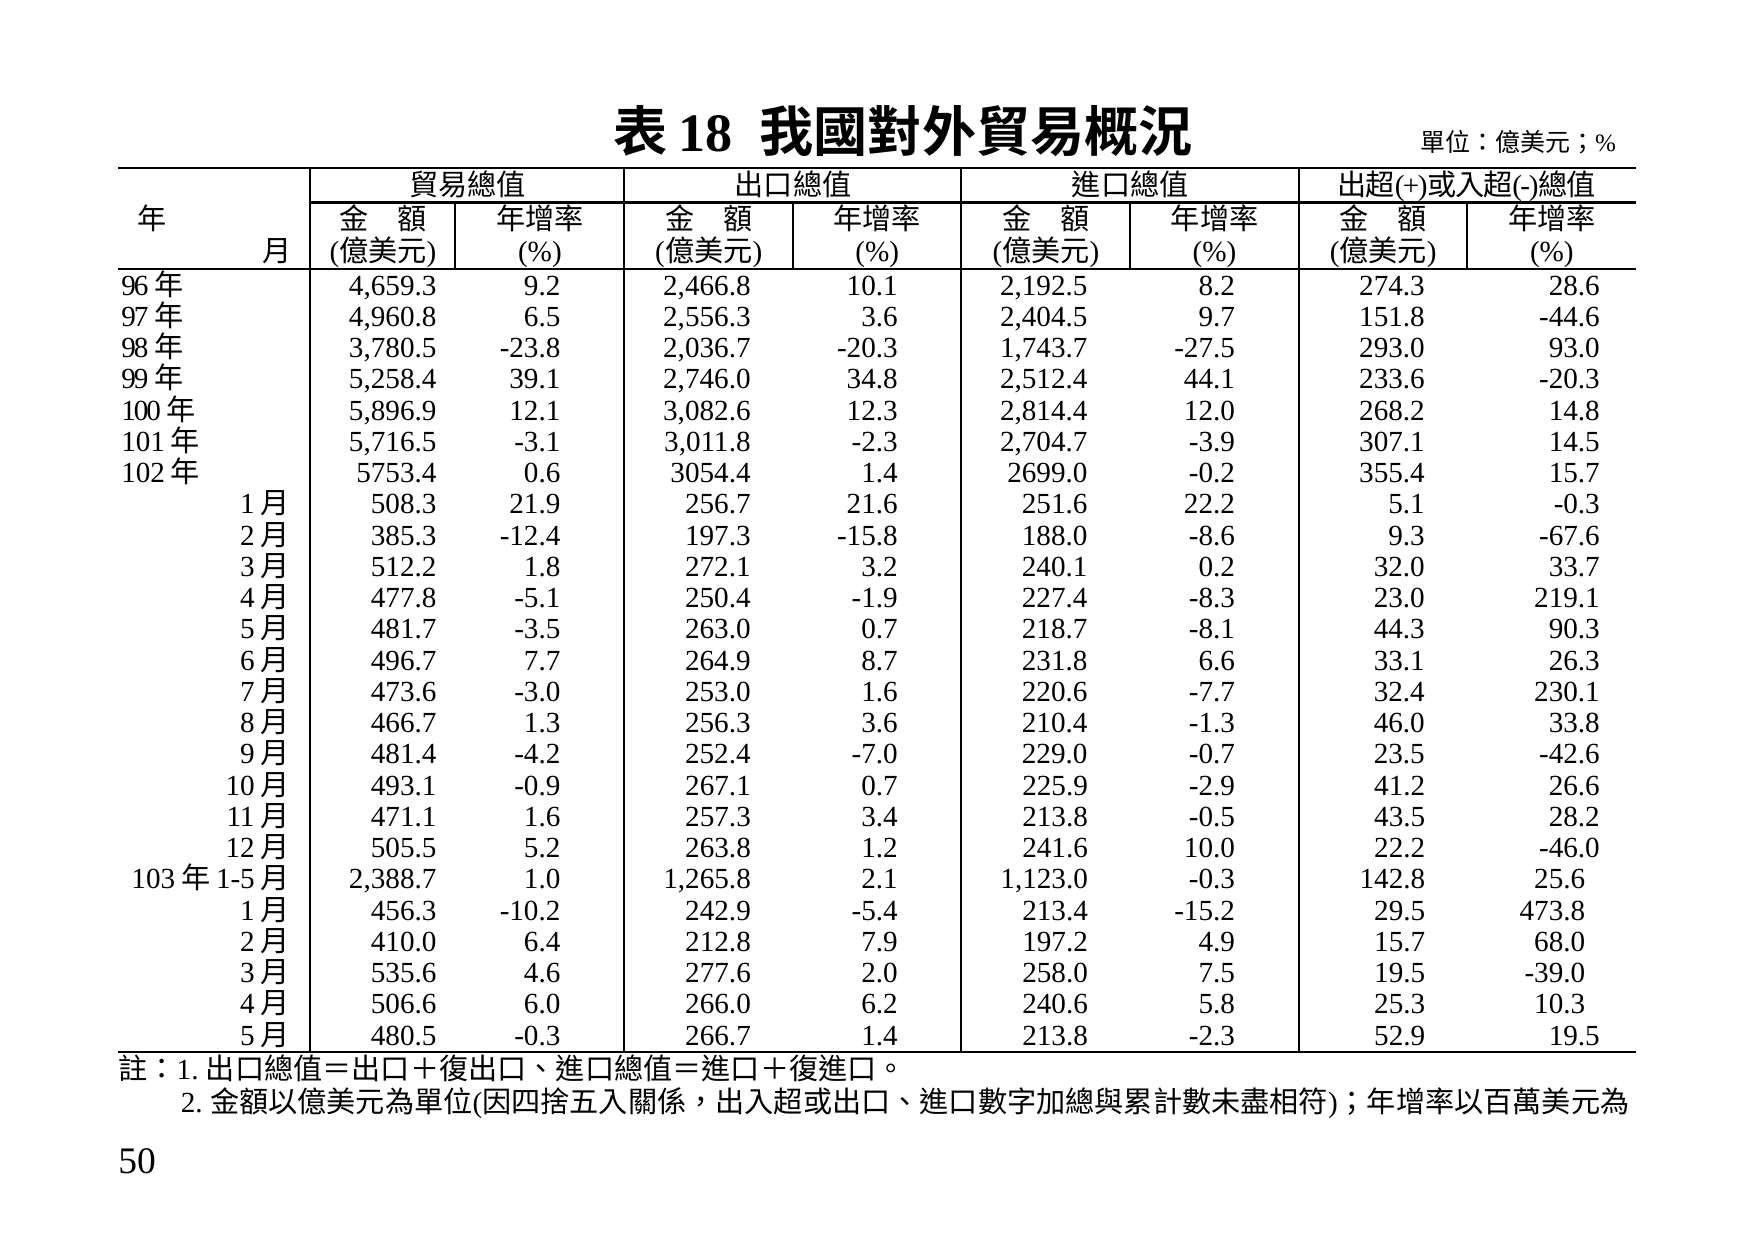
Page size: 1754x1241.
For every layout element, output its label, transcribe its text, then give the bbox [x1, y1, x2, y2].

table_cell 2,556.3 [625, 301, 793, 333]
table_cell 7.7 [455, 645, 623, 676]
table_cell 385.3 [311, 520, 455, 551]
table_cell 210.4 [962, 708, 1130, 739]
table_cell 10.3 [1467, 989, 1636, 1020]
table_cell 44.1 [1130, 364, 1298, 395]
table_cell 12.1 [455, 395, 623, 426]
table_cell 金 額 (億美元) [962, 204, 1129, 268]
table_cell 5月 [118, 1020, 309, 1051]
table_cell 90.3 [1467, 614, 1636, 645]
table_cell 3月 [118, 551, 309, 583]
table_cell 1.2 [793, 833, 960, 864]
table_cell 5,896.9 [311, 395, 455, 426]
table_cell 29.5 [1300, 895, 1467, 926]
table_cell 477.8 [311, 583, 455, 614]
table_cell 52.9 [1300, 1020, 1467, 1051]
table_cell 1.4 [793, 458, 960, 489]
table_cell -8.3 [1130, 583, 1298, 614]
table_cell 0.2 [1130, 551, 1298, 583]
table_cell 12.0 [1130, 395, 1298, 426]
table_cell -1.3 [1130, 708, 1298, 739]
table_cell -20.3 [793, 333, 960, 364]
table_cell 22.2 [1130, 489, 1298, 520]
table_cell 年增率 (%) [1468, 204, 1636, 268]
table_cell 3.6 [793, 301, 960, 333]
table_cell 10.1 [793, 270, 960, 301]
table_cell 229.0 [962, 739, 1130, 770]
table_cell 268.2 [1300, 395, 1467, 426]
table_cell 230.1 [1467, 676, 1636, 708]
table_cell 251.6 [962, 489, 1130, 520]
table_cell -10.2 [455, 895, 623, 926]
table_cell 2,814.4 [962, 395, 1130, 426]
table_cell 43.5 [1300, 801, 1467, 833]
table_cell 年增率 (%) [794, 204, 960, 268]
table_cell 19.5 [1300, 958, 1467, 989]
table_cell -23.8 [455, 333, 623, 364]
text 2. 金額以億美元為單位(因四捨五入關係，出入超或出口、進口數字加總與累計數未盡相符)；年增率以百萬美元為 [181, 1086, 1636, 1119]
table_cell 2月 [118, 926, 309, 958]
table_cell 1,743.7 [962, 333, 1130, 364]
table_cell 481.7 [311, 614, 455, 645]
table_cell 264.9 [625, 645, 793, 676]
table_cell 2,512.4 [962, 364, 1130, 395]
table_cell 473.8 [1467, 895, 1636, 926]
table_cell 19.5 [1467, 1020, 1636, 1051]
table_cell 307.1 [1300, 426, 1467, 458]
table_cell 142.8 [1300, 864, 1467, 895]
table_cell -0.3 [1467, 489, 1636, 520]
table_cell -2.3 [1130, 1020, 1298, 1051]
table_cell 1月 [118, 489, 309, 520]
table_cell 金 額 (億美元) [625, 204, 792, 268]
table_cell 14.8 [1467, 395, 1636, 426]
table_cell 32.4 [1300, 676, 1467, 708]
table_cell -0.5 [1130, 801, 1298, 833]
table_cell 508.3 [311, 489, 455, 520]
table_cell 8.2 [1130, 270, 1298, 301]
table_cell 240.6 [962, 989, 1130, 1020]
table_cell 505.5 [311, 833, 455, 864]
table_cell 100年 [118, 395, 309, 426]
table_cell 212.8 [625, 926, 793, 958]
table_cell 10月 [118, 770, 309, 801]
table_cell 2,746.0 [625, 364, 793, 395]
table_header [118, 169, 309, 201]
table_cell -7.7 [1130, 676, 1298, 708]
table_cell 3月 [118, 958, 309, 989]
table_cell 4月 [118, 989, 309, 1020]
table_cell -20.3 [1467, 364, 1636, 395]
table_cell -44.6 [1467, 301, 1636, 333]
table_cell 252.4 [625, 739, 793, 770]
table_cell 250.4 [625, 583, 793, 614]
table_cell 8月 [118, 708, 309, 739]
table_cell 9.3 [1300, 520, 1467, 551]
table_cell 28.6 [1467, 270, 1636, 301]
table_cell 1,123.0 [962, 864, 1130, 895]
table_cell 25.3 [1300, 989, 1467, 1020]
table_cell 28.2 [1467, 801, 1636, 833]
table_cell 4月 [118, 583, 309, 614]
table_cell 年增率 (%) [456, 204, 623, 268]
table_cell 9.7 [1130, 301, 1298, 333]
table_cell 10.0 [1130, 833, 1298, 864]
table_cell 23.0 [1300, 583, 1467, 614]
table_cell 1.8 [455, 551, 623, 583]
table_cell 266.0 [625, 989, 793, 1020]
table_cell 年增率 (%) [1131, 204, 1298, 268]
table_cell -42.6 [1467, 739, 1636, 770]
table_cell -5.1 [455, 583, 623, 614]
table_cell 263.8 [625, 833, 793, 864]
table_header 出口總值 [625, 169, 960, 201]
table_cell 6.2 [793, 989, 960, 1020]
table_cell 103年1-5月 [118, 864, 309, 895]
text 表18 我國對外貿易概況 單位：億美元；% [118, 88, 1636, 167]
table_cell 6.5 [455, 301, 623, 333]
table_cell 7.9 [793, 926, 960, 958]
table_cell 21.9 [455, 489, 623, 520]
table_cell 25.6 [1467, 864, 1636, 895]
table_cell 241.6 [962, 833, 1130, 864]
table_cell -0.2 [1130, 458, 1298, 489]
table_cell -39.0 [1467, 958, 1636, 989]
table_cell 68.0 [1467, 926, 1636, 958]
table_cell 5.2 [455, 833, 623, 864]
table_header 貿易總值 [311, 169, 623, 201]
table_cell 466.7 [311, 708, 455, 739]
table_cell 4,659.3 [311, 270, 455, 301]
table_cell -0.7 [1130, 739, 1298, 770]
table_cell 5月 [118, 614, 309, 645]
table_cell 1月 [118, 895, 309, 926]
table_cell 33.8 [1467, 708, 1636, 739]
table_cell 4,960.8 [311, 301, 455, 333]
table_cell 11月 [118, 801, 309, 833]
table_cell 23.5 [1300, 739, 1467, 770]
table_cell -15.8 [793, 520, 960, 551]
table_cell 34.8 [793, 364, 960, 395]
table_cell -0.3 [455, 1020, 623, 1051]
table_cell 218.7 [962, 614, 1130, 645]
table_cell 240.1 [962, 551, 1130, 583]
table_cell -8.1 [1130, 614, 1298, 645]
table_cell 26.6 [1467, 770, 1636, 801]
table_cell 金 額 (億美元) [1300, 204, 1466, 268]
table_cell 2,192.5 [962, 270, 1130, 301]
table_cell 26.3 [1467, 645, 1636, 676]
table_cell 2699.0 [962, 458, 1130, 489]
table_cell 99年 [118, 364, 309, 395]
table_cell 506.6 [311, 989, 455, 1020]
table_cell 473.6 [311, 676, 455, 708]
table_cell 7.5 [1130, 958, 1298, 989]
table_cell 96年 [118, 270, 309, 301]
table_cell 274.3 [1300, 270, 1467, 301]
table_cell 2,036.7 [625, 333, 793, 364]
table_cell 5.8 [1130, 989, 1298, 1020]
table_cell 481.4 [311, 739, 455, 770]
table_cell 512.2 [311, 551, 455, 583]
table_cell 4.6 [455, 958, 623, 989]
table_cell 257.3 [625, 801, 793, 833]
table_cell 213.8 [962, 801, 1130, 833]
table_cell 0.7 [793, 614, 960, 645]
table_cell 33.1 [1300, 645, 1467, 676]
text 註：1. 出口總值＝出口＋復出口、進口總值＝進口＋復進口。 [118, 1053, 1636, 1086]
table_cell 231.8 [962, 645, 1130, 676]
table_cell 33.7 [1467, 551, 1636, 583]
table_cell 3.2 [793, 551, 960, 583]
table_cell -46.0 [1467, 833, 1636, 864]
table_cell 21.6 [793, 489, 960, 520]
table_cell 258.0 [962, 958, 1130, 989]
table_cell 5,258.4 [311, 364, 455, 395]
table_cell 256.3 [625, 708, 793, 739]
table_cell 471.1 [311, 801, 455, 833]
table_cell -12.4 [455, 520, 623, 551]
table_cell 15.7 [1467, 458, 1636, 489]
table_cell 44.3 [1300, 614, 1467, 645]
table_cell 1.3 [455, 708, 623, 739]
table_header 進口總值 [962, 169, 1298, 201]
table_cell 15.7 [1300, 926, 1467, 958]
table_cell 5753.4 [311, 458, 455, 489]
table_cell 9.2 [455, 270, 623, 301]
table_cell 41.2 [1300, 770, 1467, 801]
table_cell 46.0 [1300, 708, 1467, 739]
table_cell 535.6 [311, 958, 455, 989]
table_cell 3054.4 [625, 458, 793, 489]
table_cell -0.3 [1130, 864, 1298, 895]
table_cell 12月 [118, 833, 309, 864]
table_cell 4.9 [1130, 926, 1298, 958]
table_cell -8.6 [1130, 520, 1298, 551]
table_cell 8.7 [793, 645, 960, 676]
table_cell 213.4 [962, 895, 1130, 926]
table_cell 266.7 [625, 1020, 793, 1051]
table_cell 6.4 [455, 926, 623, 958]
table_cell -0.9 [455, 770, 623, 801]
table_cell 227.4 [962, 583, 1130, 614]
table_cell 1.4 [793, 1020, 960, 1051]
table_cell 93.0 [1467, 333, 1636, 364]
table_header 出超(+)或入超(-)總值 [1300, 169, 1636, 201]
table_cell -27.5 [1130, 333, 1298, 364]
table_cell 2.1 [793, 864, 960, 895]
table_cell 225.9 [962, 770, 1130, 801]
table_cell 277.6 [625, 958, 793, 989]
table_cell 22.2 [1300, 833, 1467, 864]
table_cell -67.6 [1467, 520, 1636, 551]
table_cell -4.2 [455, 739, 623, 770]
table_cell 金 額 (億美元) [311, 204, 454, 268]
table_cell 2,404.5 [962, 301, 1130, 333]
table_cell 493.1 [311, 770, 455, 801]
table_cell 6.6 [1130, 645, 1298, 676]
table_cell 12.3 [793, 395, 960, 426]
table_cell 151.8 [1300, 301, 1467, 333]
table_cell 263.0 [625, 614, 793, 645]
table_cell 5.1 [1300, 489, 1467, 520]
table_cell 3,011.8 [625, 426, 793, 458]
table_cell 272.1 [625, 551, 793, 583]
table_cell 1.6 [793, 676, 960, 708]
table_cell -1.9 [793, 583, 960, 614]
table_cell 1.6 [455, 801, 623, 833]
table_cell 410.0 [311, 926, 455, 958]
table_cell 3.4 [793, 801, 960, 833]
table_cell 2,704.7 [962, 426, 1130, 458]
table_cell 2,388.7 [311, 864, 455, 895]
table_cell 5,716.5 [311, 426, 455, 458]
table_cell -3.5 [455, 614, 623, 645]
table_cell 1.0 [455, 864, 623, 895]
table_cell 219.1 [1467, 583, 1636, 614]
table_cell -2.3 [793, 426, 960, 458]
table_cell 293.0 [1300, 333, 1467, 364]
table_cell 197.2 [962, 926, 1130, 958]
table_cell 220.6 [962, 676, 1130, 708]
table_cell 0.6 [455, 458, 623, 489]
table_cell -3.9 [1130, 426, 1298, 458]
table_cell 213.8 [962, 1020, 1130, 1051]
table_cell 1,265.8 [625, 864, 793, 895]
table_cell 97年 [118, 301, 309, 333]
table_cell -15.2 [1130, 895, 1298, 926]
table_cell 年 月 [118, 201, 309, 268]
table_cell 253.0 [625, 676, 793, 708]
table_cell 102年 [118, 458, 309, 489]
table_cell -5.4 [793, 895, 960, 926]
table_cell 2月 [118, 520, 309, 551]
table_cell 256.7 [625, 489, 793, 520]
table_cell 39.1 [455, 364, 623, 395]
table_cell 267.1 [625, 770, 793, 801]
table_cell 242.9 [625, 895, 793, 926]
table_cell 355.4 [1300, 458, 1467, 489]
table_cell 188.0 [962, 520, 1130, 551]
table_cell 14.5 [1467, 426, 1636, 458]
table_cell 6月 [118, 645, 309, 676]
table_cell 2.0 [793, 958, 960, 989]
table_cell 0.7 [793, 770, 960, 801]
table_cell -7.0 [793, 739, 960, 770]
table_cell 233.6 [1300, 364, 1467, 395]
table_cell 32.0 [1300, 551, 1467, 583]
table_cell 9月 [118, 739, 309, 770]
table_cell 480.5 [311, 1020, 455, 1051]
table_cell 456.3 [311, 895, 455, 926]
table_cell 7月 [118, 676, 309, 708]
table_cell 2,466.8 [625, 270, 793, 301]
table_cell 98年 [118, 333, 309, 364]
table_cell 496.7 [311, 645, 455, 676]
table_cell 3.6 [793, 708, 960, 739]
table_cell 197.3 [625, 520, 793, 551]
table_cell -2.9 [1130, 770, 1298, 801]
table_cell 101年 [118, 426, 309, 458]
table_cell 6.0 [455, 989, 623, 1020]
table_cell 3,780.5 [311, 333, 455, 364]
table_cell -3.0 [455, 676, 623, 708]
table_cell -3.1 [455, 426, 623, 458]
table_cell 3,082.6 [625, 395, 793, 426]
